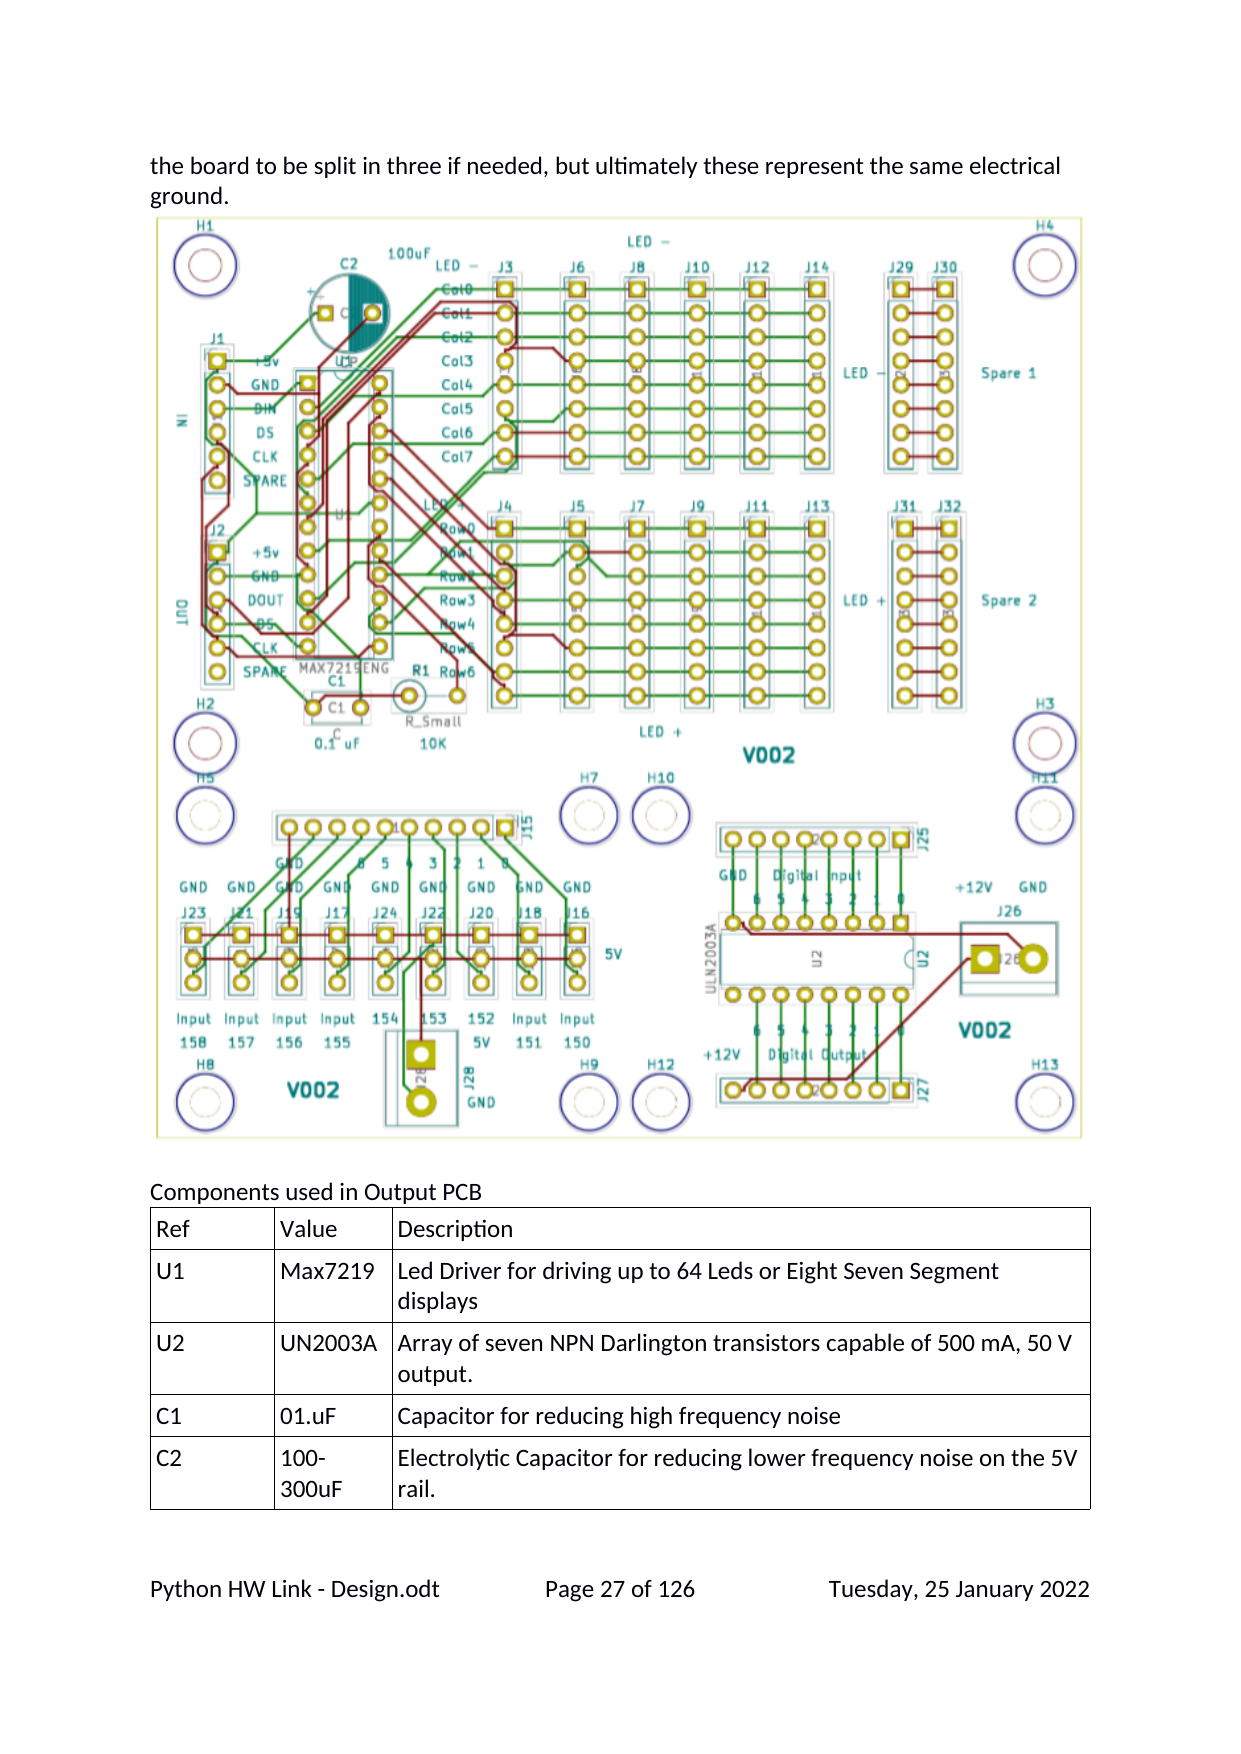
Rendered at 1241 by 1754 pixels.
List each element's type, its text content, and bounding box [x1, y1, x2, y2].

table_cell UN2003A [275, 1323, 392, 1394]
table_cell C2 [151, 1437, 274, 1509]
text the board to be split in three if needed, but ultimately these represent the same electrical ground. [150, 150, 1090, 211]
table_cell U2 [151, 1323, 274, 1394]
table_header Ref [151, 1208, 274, 1249]
table_cell C1 [151, 1395, 274, 1436]
table_cell Capacitor for reducing high frequency noise [393, 1395, 1090, 1436]
table_cell Led Driver for driving up to 64 Leds or Eight Seven Segment displays [393, 1250, 1090, 1322]
picture [150, 211, 1091, 1146]
table_cell Electrolytic Capacitor for reducing lower frequency noise on the 5V rail. [393, 1437, 1090, 1509]
table_cell Array of seven NPN Darlington transistors capable of 500 mA, 50 V output. [393, 1323, 1090, 1394]
table_cell U1 [151, 1250, 274, 1322]
table_header Description [393, 1208, 1090, 1249]
table_header Value [275, 1208, 392, 1249]
text Components used in Output PCB [150, 1176, 1090, 1207]
table_cell Max7219 [275, 1250, 392, 1322]
table_cell 01.uF [275, 1395, 392, 1436]
table_cell 100-300uF [275, 1437, 392, 1509]
